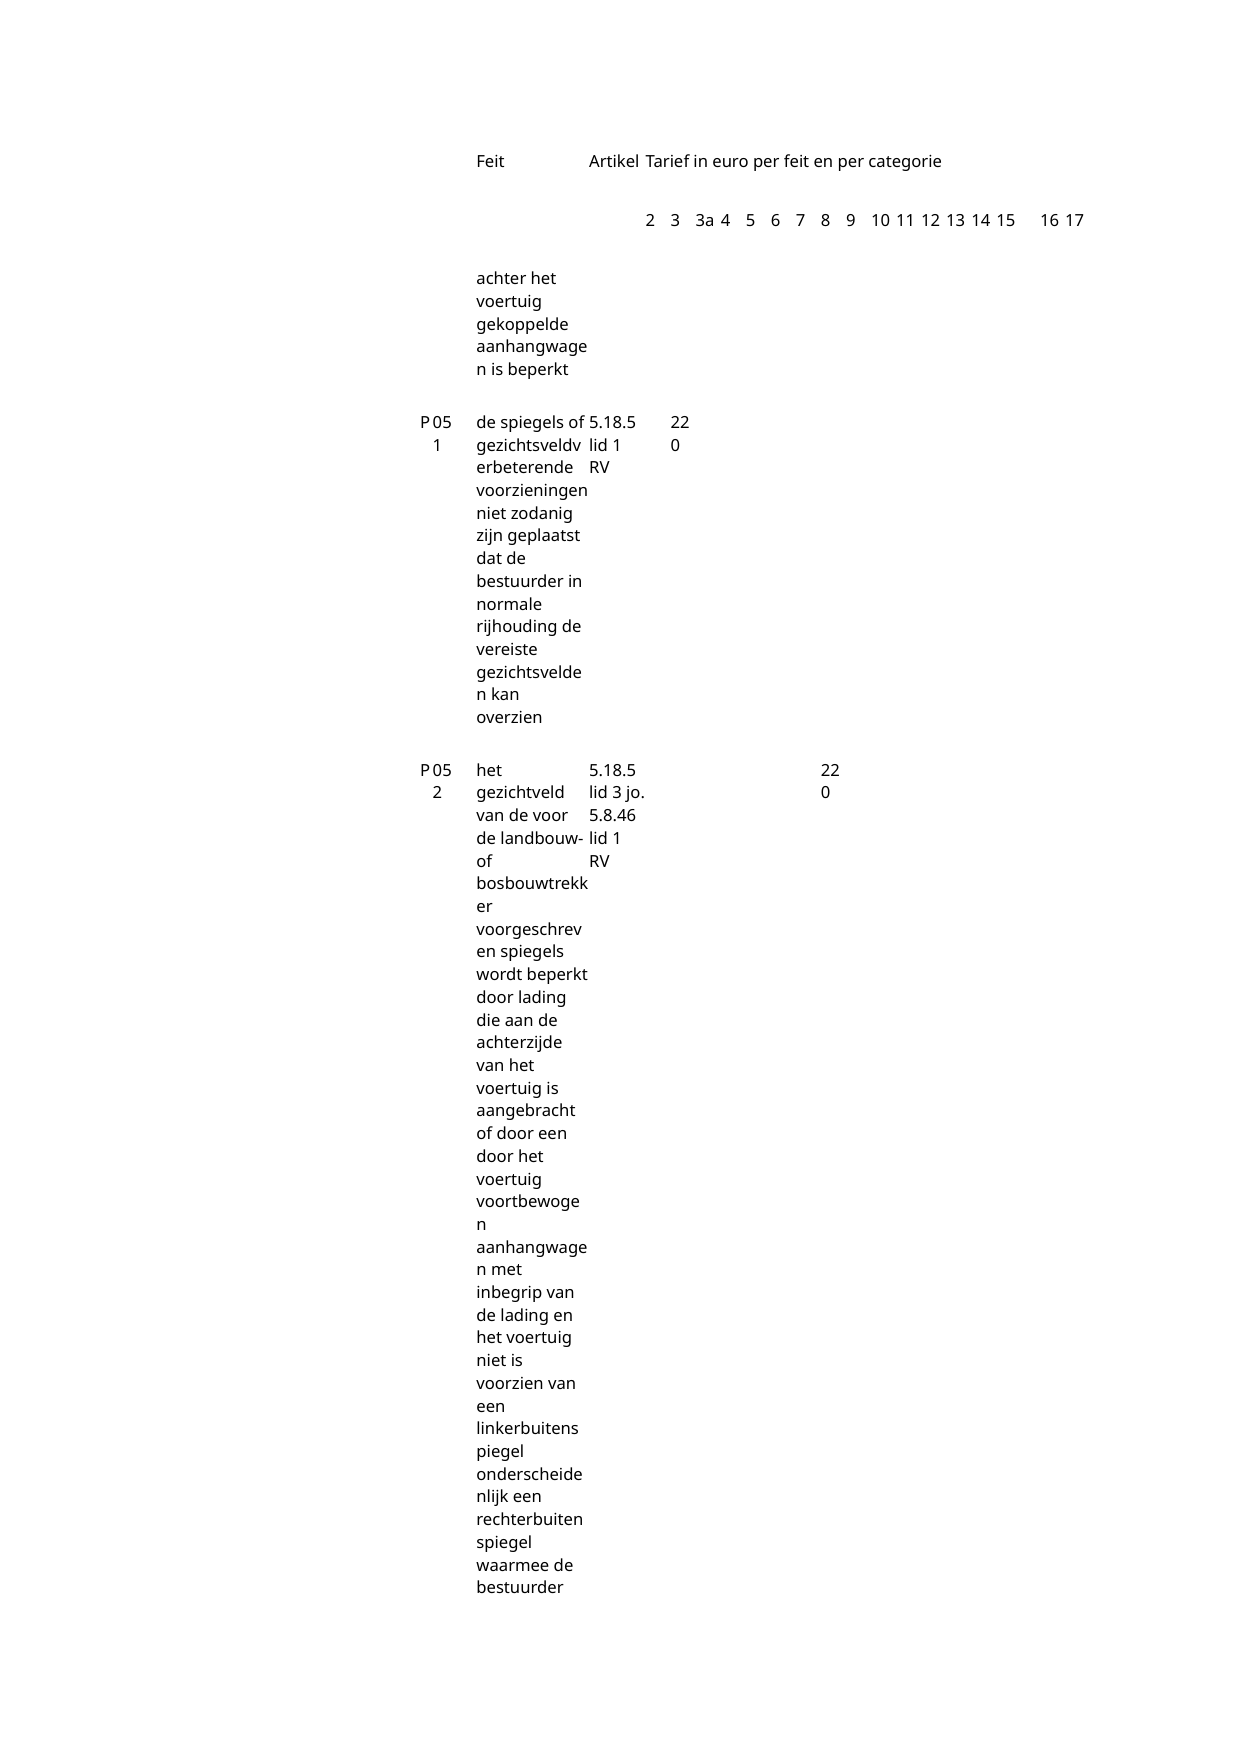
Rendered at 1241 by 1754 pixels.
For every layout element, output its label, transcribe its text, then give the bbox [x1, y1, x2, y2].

table_cell 220 [670, 410, 695, 758]
table_cell 051 [433, 410, 457, 758]
table_cell [996, 410, 1040, 758]
table_cell 17 [1065, 209, 1090, 267]
table_cell [589, 267, 645, 410]
table_cell [846, 410, 871, 758]
table_cell 5 [746, 209, 771, 267]
table_cell [645, 267, 670, 410]
table_cell 13 [946, 209, 971, 267]
table_cell 12 [921, 209, 946, 267]
table_cell [746, 758, 771, 1598]
table_cell [458, 267, 476, 410]
table_header [420, 150, 432, 208]
table_cell [433, 209, 457, 267]
table_cell P [420, 410, 432, 758]
table_cell [476, 209, 589, 267]
table_cell [946, 267, 971, 410]
table_cell [896, 267, 921, 410]
table_cell [645, 758, 670, 1598]
table_cell [433, 267, 457, 410]
table_cell 052 [433, 758, 457, 1598]
table_cell [645, 410, 670, 758]
table_cell 8 [821, 209, 846, 267]
table_header [433, 150, 457, 208]
table_header Tarief in euro per feit en per categorie [645, 150, 1090, 208]
table_cell 10 [871, 209, 896, 267]
table_cell [846, 758, 871, 1598]
table_cell 5.18.5 lid 3 jo. 5.8.46 lid 1 RV [589, 758, 645, 1598]
table_cell [921, 267, 946, 410]
table_cell [721, 267, 746, 410]
table_cell [971, 267, 996, 410]
table_cell [746, 267, 771, 410]
table_cell 9 [846, 209, 871, 267]
table_cell 7 [796, 209, 821, 267]
table_cell [821, 410, 846, 758]
table_cell 16 [1040, 209, 1065, 267]
table_cell [721, 410, 746, 758]
table_cell 3a [695, 209, 721, 267]
table_cell [921, 758, 946, 1598]
table_cell 220 [821, 758, 846, 1598]
table_cell [996, 267, 1040, 410]
table_cell [821, 267, 846, 410]
table_cell [420, 209, 432, 267]
table_cell [1040, 758, 1065, 1598]
table_cell [420, 267, 432, 410]
table_cell P [420, 758, 432, 1598]
table_cell [921, 410, 946, 758]
table_cell [695, 758, 721, 1598]
table_cell [946, 410, 971, 758]
table_cell [695, 410, 721, 758]
table_cell het gezichtveld van de voor de landbouw- of bosbouwtrekker voorgeschreven spiegels wordt beperkt door lading die aan de achterzijde van het voertuig is aangebracht of door een door het voertuig voortbewogen aanhangwagen met inbegrip van de lading en het voertuig niet is voorzien van een linkerbuitenspiegel onderscheidenlijk een rechterbuitenspiegel waarmee de bestuurder [476, 758, 589, 1598]
table_cell 11 [896, 209, 921, 267]
table_header [458, 150, 476, 208]
table_cell [1065, 267, 1090, 410]
table_cell 2 [645, 209, 670, 267]
table_cell [796, 410, 821, 758]
table_cell [896, 758, 921, 1598]
table_cell [458, 758, 476, 1598]
table_cell [695, 267, 721, 410]
table_cell [771, 410, 796, 758]
table_cell [721, 758, 746, 1598]
table_cell [589, 209, 645, 267]
table_cell 5.18.5 lid 1 RV [589, 410, 645, 758]
table_cell [871, 267, 896, 410]
table_cell [670, 267, 695, 410]
table_cell [796, 267, 821, 410]
table_cell [896, 410, 921, 758]
table_cell [971, 410, 996, 758]
table_cell [1040, 410, 1065, 758]
table_cell [871, 758, 896, 1598]
table_cell [670, 758, 695, 1598]
table_cell 3 [670, 209, 695, 267]
table_header Artikel [589, 150, 645, 208]
table_cell [1065, 410, 1090, 758]
table_cell de spiegels of gezichtsveldverbeterende voorzieningen niet zodanig zijn geplaatst dat de bestuurder in normale rijhouding de vereiste gezichtsvelden kan overzien [476, 410, 589, 758]
table_cell [846, 267, 871, 410]
table_cell [946, 758, 971, 1598]
table_cell 4 [721, 209, 746, 267]
table_cell achter het voertuig gekoppelde aanhangwagen is beperkt [476, 267, 589, 410]
table_cell 15 [996, 209, 1040, 267]
table_cell [871, 410, 896, 758]
table_cell 6 [771, 209, 796, 267]
table_cell [1040, 267, 1065, 410]
table_cell [746, 410, 771, 758]
table_cell [796, 758, 821, 1598]
table_cell [996, 758, 1040, 1598]
table_cell [771, 758, 796, 1598]
table_header Feit [476, 150, 589, 208]
table_cell [1065, 758, 1090, 1598]
table_cell 14 [971, 209, 996, 267]
table_cell [771, 267, 796, 410]
table_cell [971, 758, 996, 1598]
table_cell [458, 209, 476, 267]
table_cell [458, 410, 476, 758]
